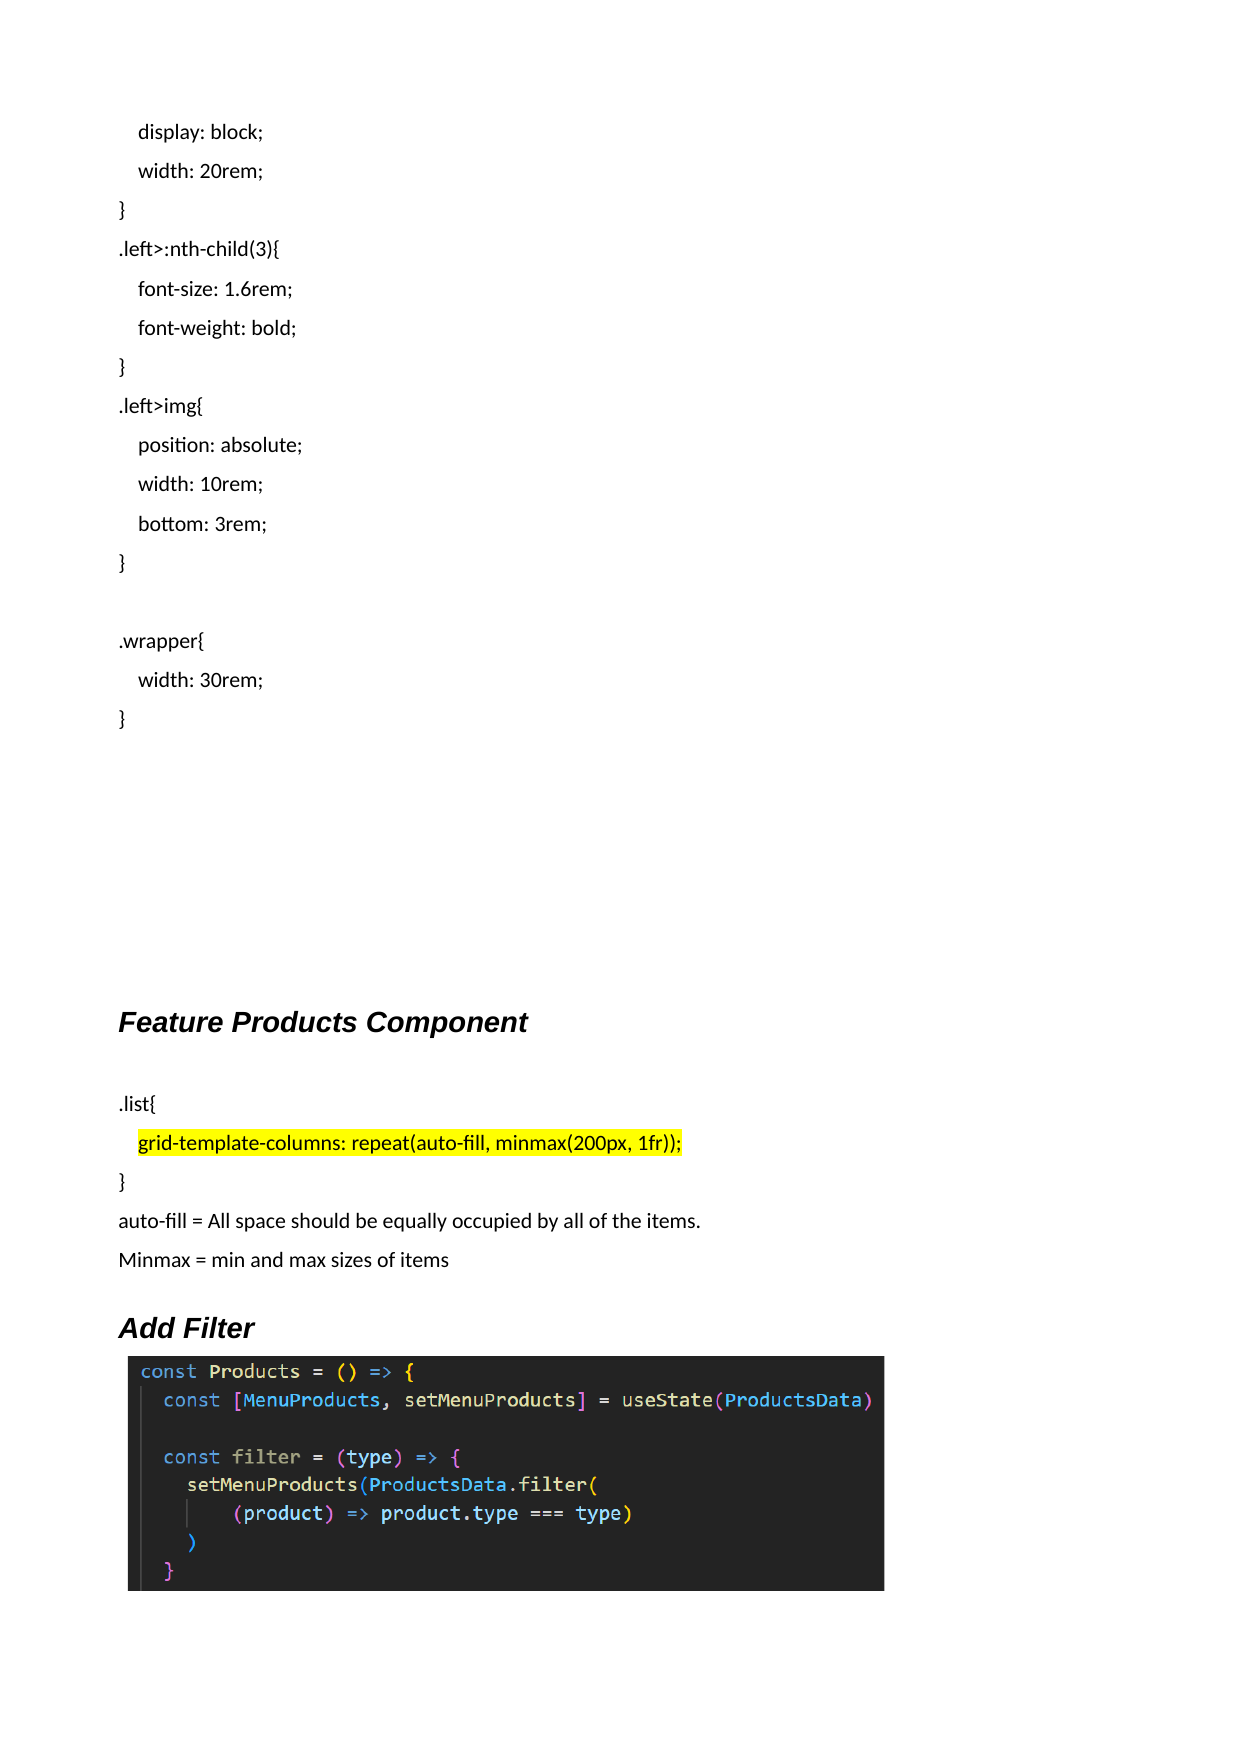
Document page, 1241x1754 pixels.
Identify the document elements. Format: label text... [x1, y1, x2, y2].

text font-weight: bold; [118, 314, 1122, 341]
picture [127, 1356, 885, 1591]
text Minmax = min and max sizes of items [118, 1247, 1122, 1273]
subtitle Add Filter [118, 1311, 1122, 1344]
text font-size: 1.6rem; [118, 275, 1122, 301]
text width: 10rem; [118, 471, 1122, 497]
subtitle Feature Products Component [118, 1005, 1122, 1038]
text .list{ [118, 1090, 1122, 1117]
text bottom: 3rem; [118, 510, 1122, 536]
text } [118, 353, 1122, 380]
text width: 30rem; [118, 666, 1122, 693]
text position: absolute; [118, 431, 1122, 458]
text } [118, 549, 1122, 576]
text } [118, 706, 1122, 732]
text .wrapper{ [118, 627, 1122, 654]
text width: 20rem; [118, 157, 1122, 184]
text auto-fill = All space should be equally occupied by all of the items. [118, 1207, 1122, 1234]
text } [118, 1168, 1122, 1195]
text display: block; [118, 118, 1122, 145]
text } [118, 196, 1122, 223]
text grid-template-columns: repeat(auto-fill, minmax(200px, 1fr)); [118, 1129, 1122, 1156]
text .left>:nth-child(3){ [118, 236, 1122, 262]
text .left>img{ [118, 392, 1122, 419]
